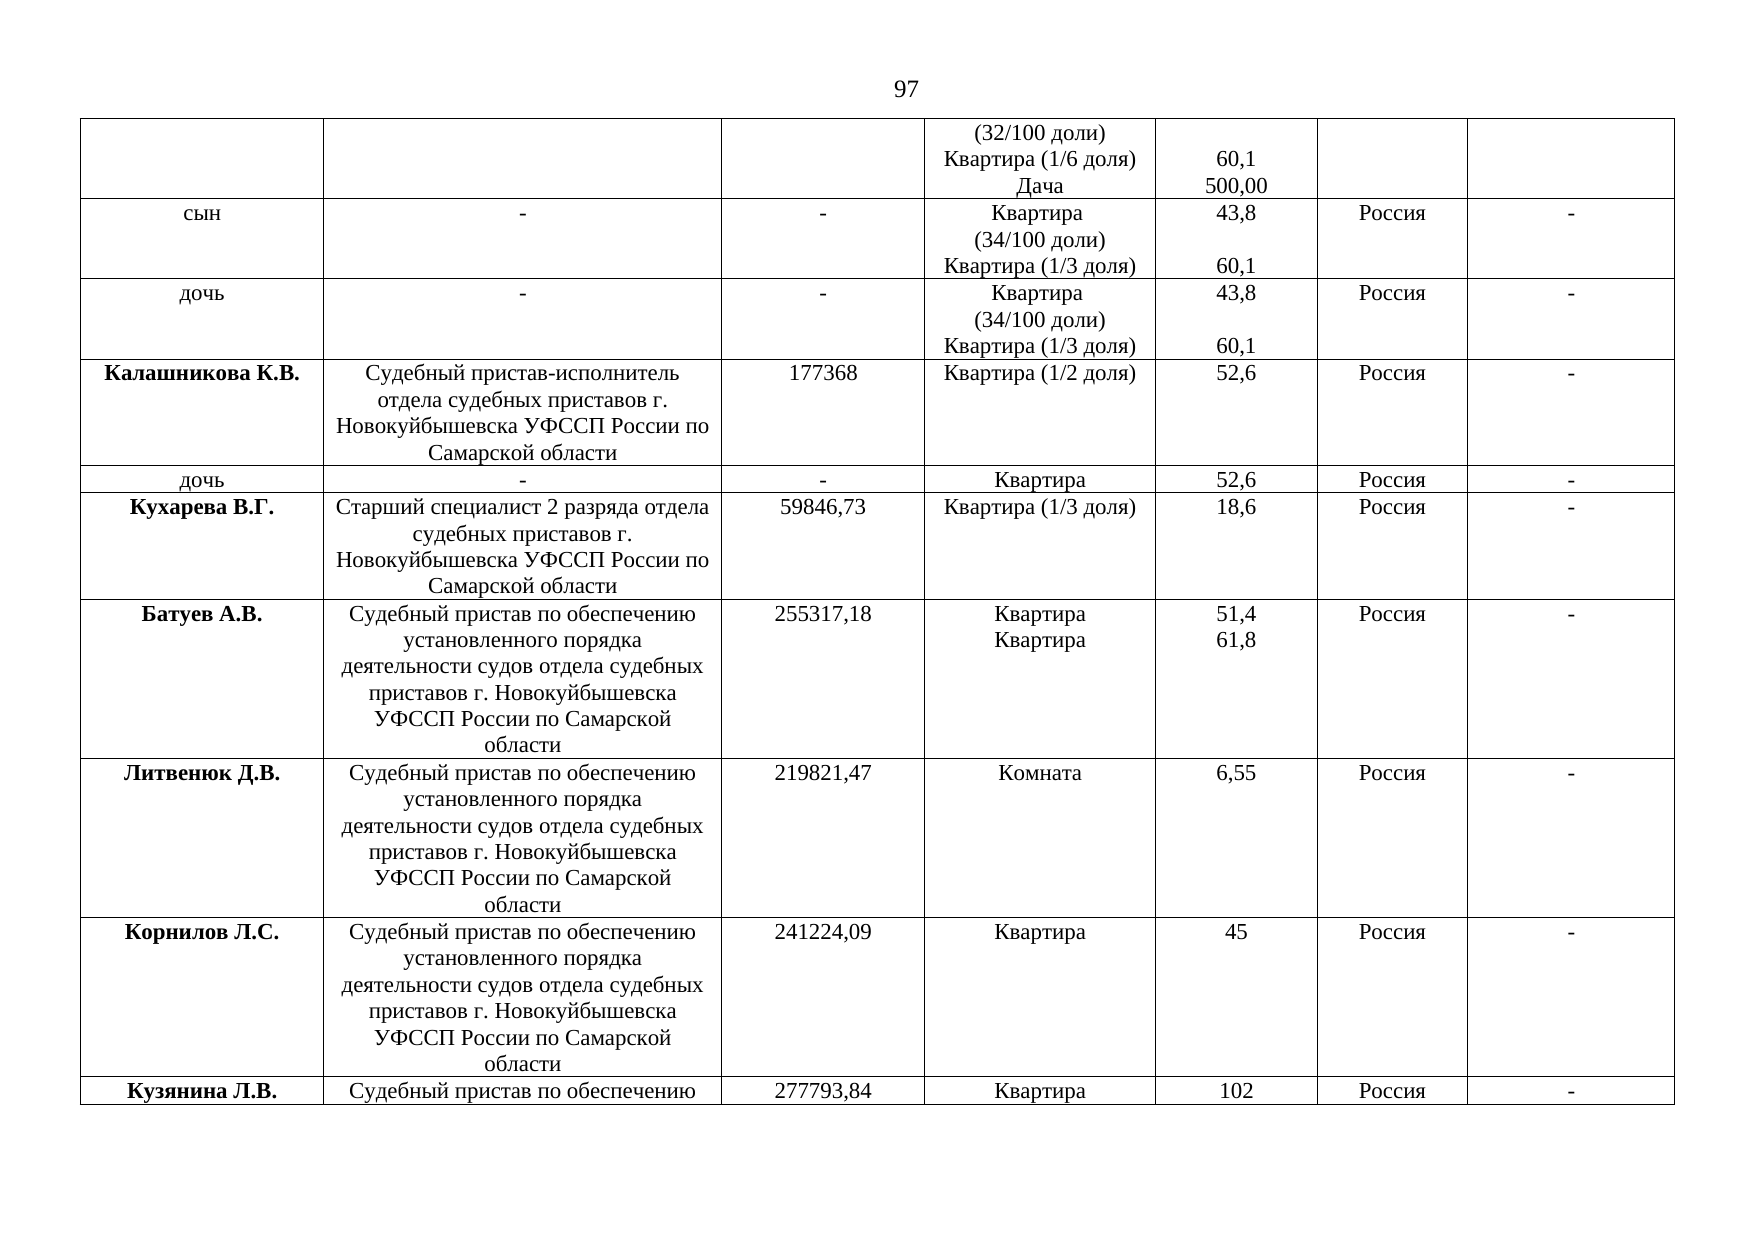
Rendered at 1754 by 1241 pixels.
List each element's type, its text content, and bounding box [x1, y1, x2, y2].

table_cell [1318, 119, 1467, 198]
table_cell - [1468, 360, 1674, 465]
table_cell Судебный пристав по обеспечению установленного порядка деятельности судов отдела судебных приставов г. Новокуйбышевска УФССП России по Самарской области [324, 600, 721, 758]
table_cell 51,4 61,8 [1156, 600, 1317, 758]
table_cell (32/100 доли) Квартира (1/6 доля) Дача [925, 119, 1155, 198]
table_cell Кухарева В.Г. [81, 493, 323, 599]
table_cell - [1468, 600, 1674, 758]
table_cell Квартира [925, 1077, 1155, 1104]
table_cell Россия [1318, 360, 1467, 465]
table_cell Калашникова К.В. [81, 360, 323, 465]
table_cell 52,6 [1156, 466, 1317, 492]
table_cell 219821,47 [722, 759, 924, 917]
table_cell дочь [81, 279, 323, 358]
table_cell - [1468, 466, 1674, 492]
table_cell 102 [1156, 1077, 1317, 1104]
table_cell 241224,09 [722, 918, 924, 1076]
table_cell Комната [925, 759, 1155, 917]
table_cell Квартира (1/3 доля) [925, 493, 1155, 599]
table_cell дочь [81, 466, 323, 492]
table_cell Корнилов Л.С. [81, 918, 323, 1076]
table_cell Судебный пристав по обеспечению установленного порядка деятельности судов отдела судебных приставов г. Новокуйбышевска УФССП России по Самарской области [324, 918, 721, 1076]
table_cell 177368 [722, 360, 924, 465]
table_cell 255317,18 [722, 600, 924, 758]
table_cell 45 [1156, 918, 1317, 1076]
table_cell Квартира Квартира [925, 600, 1155, 758]
table_cell Квартира (34/100 доли) Квартира (1/3 доля) [925, 199, 1155, 278]
table_cell Судебный пристав по обеспечению установленного порядка деятельности судов отдела судебных приставов г. Новокуйбышевска УФССП России по Самарской области [324, 759, 721, 917]
table_cell - [324, 279, 721, 358]
table_cell Россия [1318, 600, 1467, 758]
table_cell 277793,84 [722, 1077, 924, 1104]
table_cell Кузянина Л.В. [81, 1077, 323, 1104]
table_cell 60,1 500,00 [1156, 119, 1317, 198]
table_cell сын [81, 199, 323, 278]
table_cell - [1468, 119, 1674, 198]
table_cell - [1468, 493, 1674, 599]
table_cell 43,8 60,1 [1156, 279, 1317, 358]
table_cell Квартира (1/2 доля) [925, 360, 1155, 465]
table_cell - [722, 279, 924, 358]
table_cell - [324, 199, 721, 278]
table_cell Россия [1318, 466, 1467, 492]
table_cell - [1468, 759, 1674, 917]
table_cell 52,6 [1156, 360, 1317, 465]
table_cell Квартира [925, 466, 1155, 492]
table_cell - [1468, 279, 1674, 358]
table_cell - [1468, 1077, 1674, 1104]
table_cell Судебный пристав по обеспечению [324, 1077, 721, 1104]
table_cell Старший специалист 2 разряда отдела судебных приставов г. Новокуйбышевска УФССП России по Самарской области [324, 493, 721, 599]
table_cell Россия [1318, 1077, 1467, 1104]
table_cell - [1468, 199, 1674, 278]
table_cell Квартира (34/100 доли) Квартира (1/3 доля) [925, 279, 1155, 358]
table_cell 18,6 [1156, 493, 1317, 599]
table_cell Россия [1318, 918, 1467, 1076]
table_cell Россия [1318, 199, 1467, 278]
table_cell Квартира [925, 918, 1155, 1076]
table_cell - [324, 466, 721, 492]
table_cell Россия [1318, 493, 1467, 599]
table_cell [81, 119, 323, 198]
table_cell - [722, 199, 924, 278]
table_cell Судебный пристав-исполнитель отдела судебных приставов г. Новокуйбышевска УФССП России по Самарской области [324, 360, 721, 465]
table_cell - [324, 119, 721, 198]
table_cell Россия [1318, 279, 1467, 358]
table_cell 6,55 [1156, 759, 1317, 917]
table_cell Россия [1318, 759, 1467, 917]
table_cell Батуев А.В. [81, 600, 323, 758]
table_cell [722, 119, 924, 198]
table_cell - [1468, 918, 1674, 1076]
table_cell 59846,73 [722, 493, 924, 599]
table_cell Литвенюк Д.В. [81, 759, 323, 917]
table_cell - [722, 466, 924, 492]
table_cell 43,8 60,1 [1156, 199, 1317, 278]
